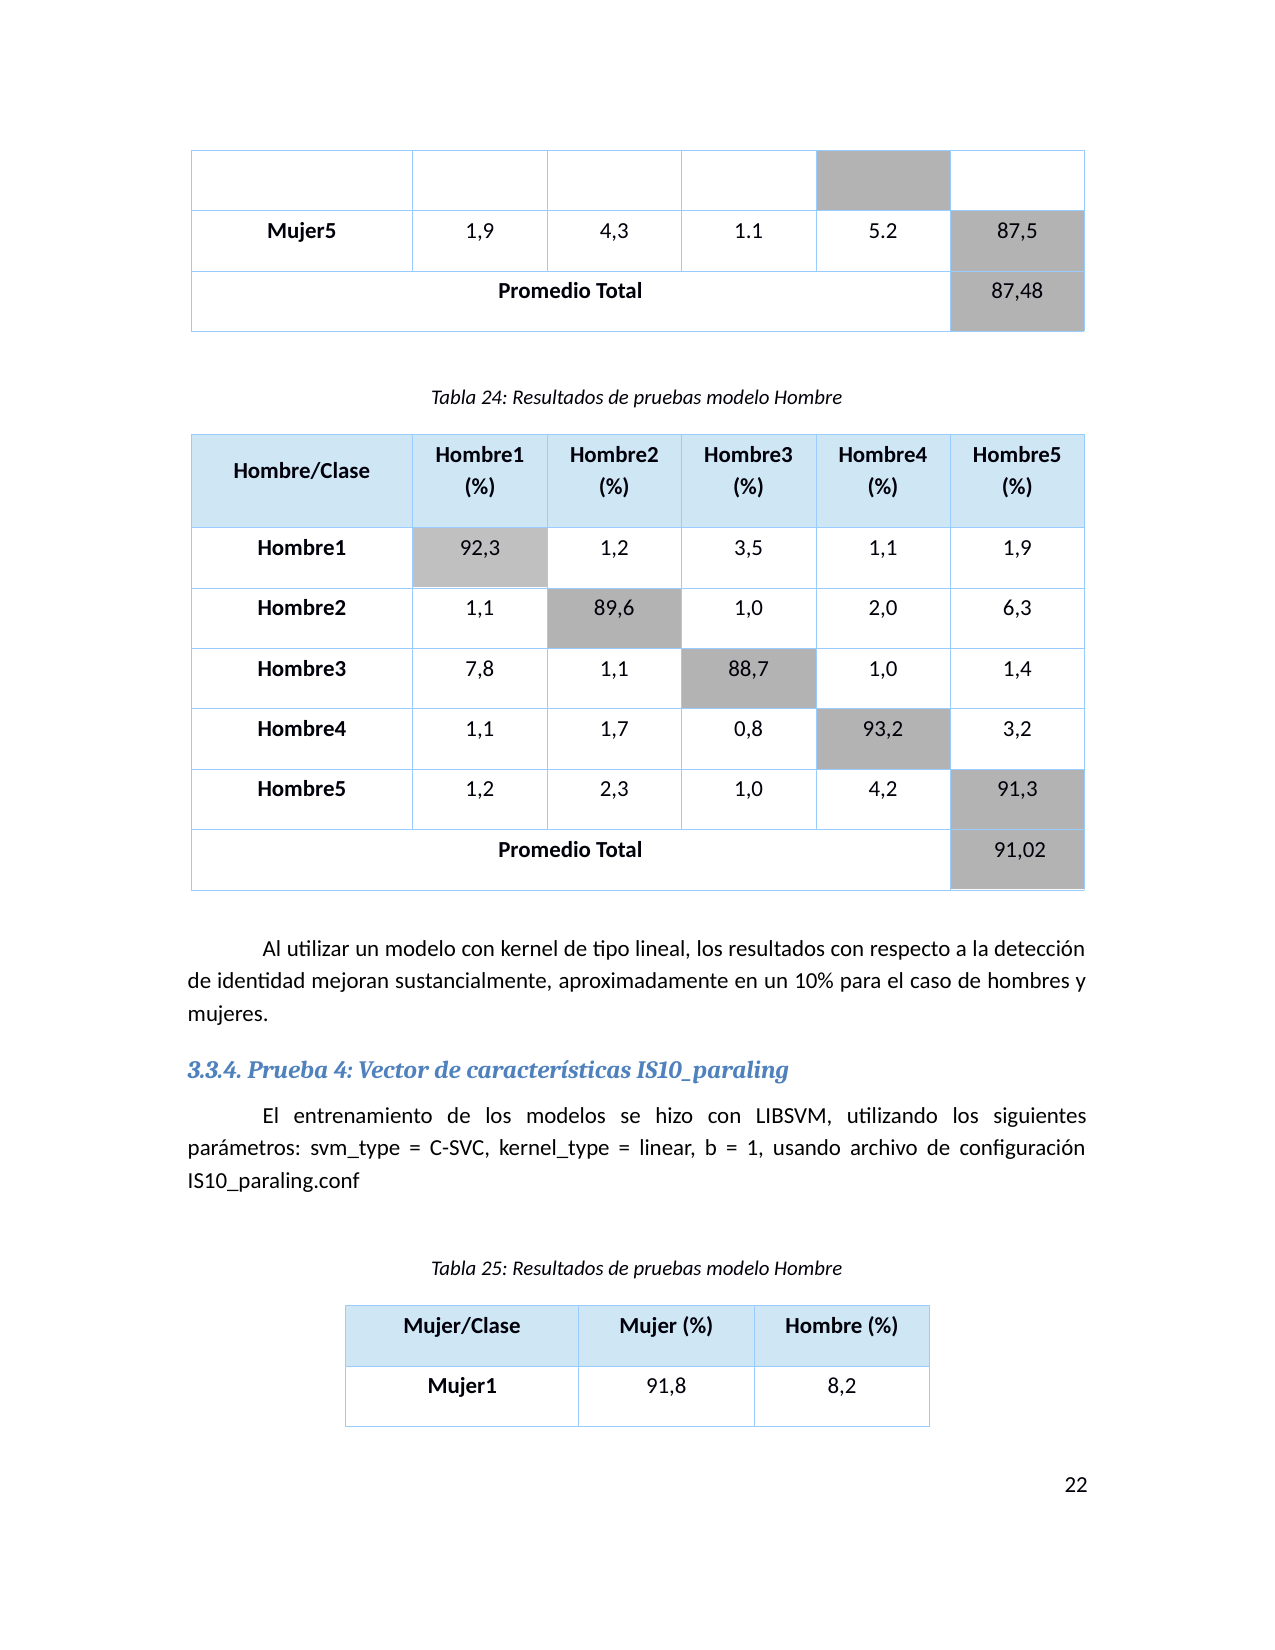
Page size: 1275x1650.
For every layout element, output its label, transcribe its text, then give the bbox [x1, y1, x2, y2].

table_cell Promedio Total [192, 272, 950, 331]
table_cell Promedio Total [192, 830, 950, 889]
table_cell 0,8 [682, 709, 816, 769]
table_cell 1,1 [548, 649, 681, 708]
table_cell Hombre5 [192, 770, 412, 829]
table_cell 1,4 [951, 649, 1084, 708]
table_cell Hombre1 [192, 528, 412, 587]
table_cell Mujer1 [346, 1367, 578, 1426]
table_cell Hombre4 [192, 709, 412, 769]
table_cell 91,02 [951, 830, 1084, 889]
table_cell 2,3 [548, 770, 681, 829]
table_header Hombre5 (%) [951, 435, 1084, 527]
table_cell 91,8 [579, 1367, 754, 1426]
table_cell Hombre2 [192, 589, 412, 648]
table_cell 2,0 [817, 589, 950, 648]
table_cell 1,0 [682, 589, 816, 648]
table_cell 93,2 [817, 709, 950, 769]
table_header Mujer/Clase [346, 1306, 578, 1366]
table_cell [548, 151, 681, 210]
list Tabla 24: Resultados de pruebas modelo Hombre [187, 384, 1087, 410]
table_cell 4,2 [817, 770, 950, 829]
table_cell 1,9 [413, 211, 547, 271]
table_cell 1,0 [682, 770, 816, 829]
table_cell 1,0 [817, 649, 950, 708]
table_cell 6,3 [951, 589, 1084, 648]
subtitle 3.3.4. Prueba 4: Vector de características IS10_paraling [187, 1056, 1087, 1084]
table_header Hombre2 (%) [548, 435, 681, 527]
table_cell Mujer5 [192, 211, 412, 271]
table_cell [682, 151, 816, 210]
table_cell 8,2 [755, 1367, 929, 1426]
list Tabla 25: Resultados de pruebas modelo Hombre [187, 1255, 1087, 1281]
table_cell 87,5 [951, 211, 1084, 271]
table_cell 7,8 [413, 649, 547, 708]
table_header Mujer (%) [579, 1306, 754, 1366]
table_cell 87,48 [951, 272, 1084, 331]
table_cell 1,1 [413, 589, 547, 648]
text Al utilizar un modelo con kernel de tipo lineal, los resultados con respecto a la detección de identidad mejoran sustancialmente, aproximadamente en un 10% para el caso de hombres y mujeres. [187, 934, 1087, 1027]
table_cell 1,2 [413, 770, 547, 829]
text El entrenamiento de los modelos se hizo con LIBSVM, utilizando los siguientes parámetros: svm_type = C-SVC, kernel_type = linear, b = 1, usando archivo de configuración IS10_paraling.conf [187, 1101, 1087, 1194]
table_header Hombre/Clase [192, 435, 412, 527]
table_cell 92,3 [413, 528, 547, 587]
table_cell 1,9 [951, 528, 1084, 587]
table_header Hombre3 (%) [682, 435, 816, 527]
table_cell 3,2 [951, 709, 1084, 769]
table_cell 1,7 [548, 709, 681, 769]
table_cell [192, 151, 412, 210]
table_cell 3,5 [682, 528, 816, 587]
table_cell 1,1 [817, 528, 950, 587]
table_cell 1,2 [548, 528, 681, 587]
table_cell 88,7 [682, 649, 816, 708]
table_cell 1,1 [413, 709, 547, 769]
table_header Hombre1 (%) [413, 435, 547, 527]
table_header Hombre4 (%) [817, 435, 950, 527]
table_cell 5,2 [817, 211, 950, 271]
table_header Hombre (%) [755, 1306, 929, 1366]
table_cell [951, 151, 1084, 210]
table_cell Hombre3 [192, 649, 412, 708]
table_cell 91,3 [951, 770, 1084, 829]
table_cell 1,1 [682, 211, 816, 271]
table_cell [817, 151, 950, 210]
table_cell 89,6 [548, 589, 681, 648]
table_cell [413, 151, 547, 210]
table_cell 4,3 [548, 211, 681, 271]
